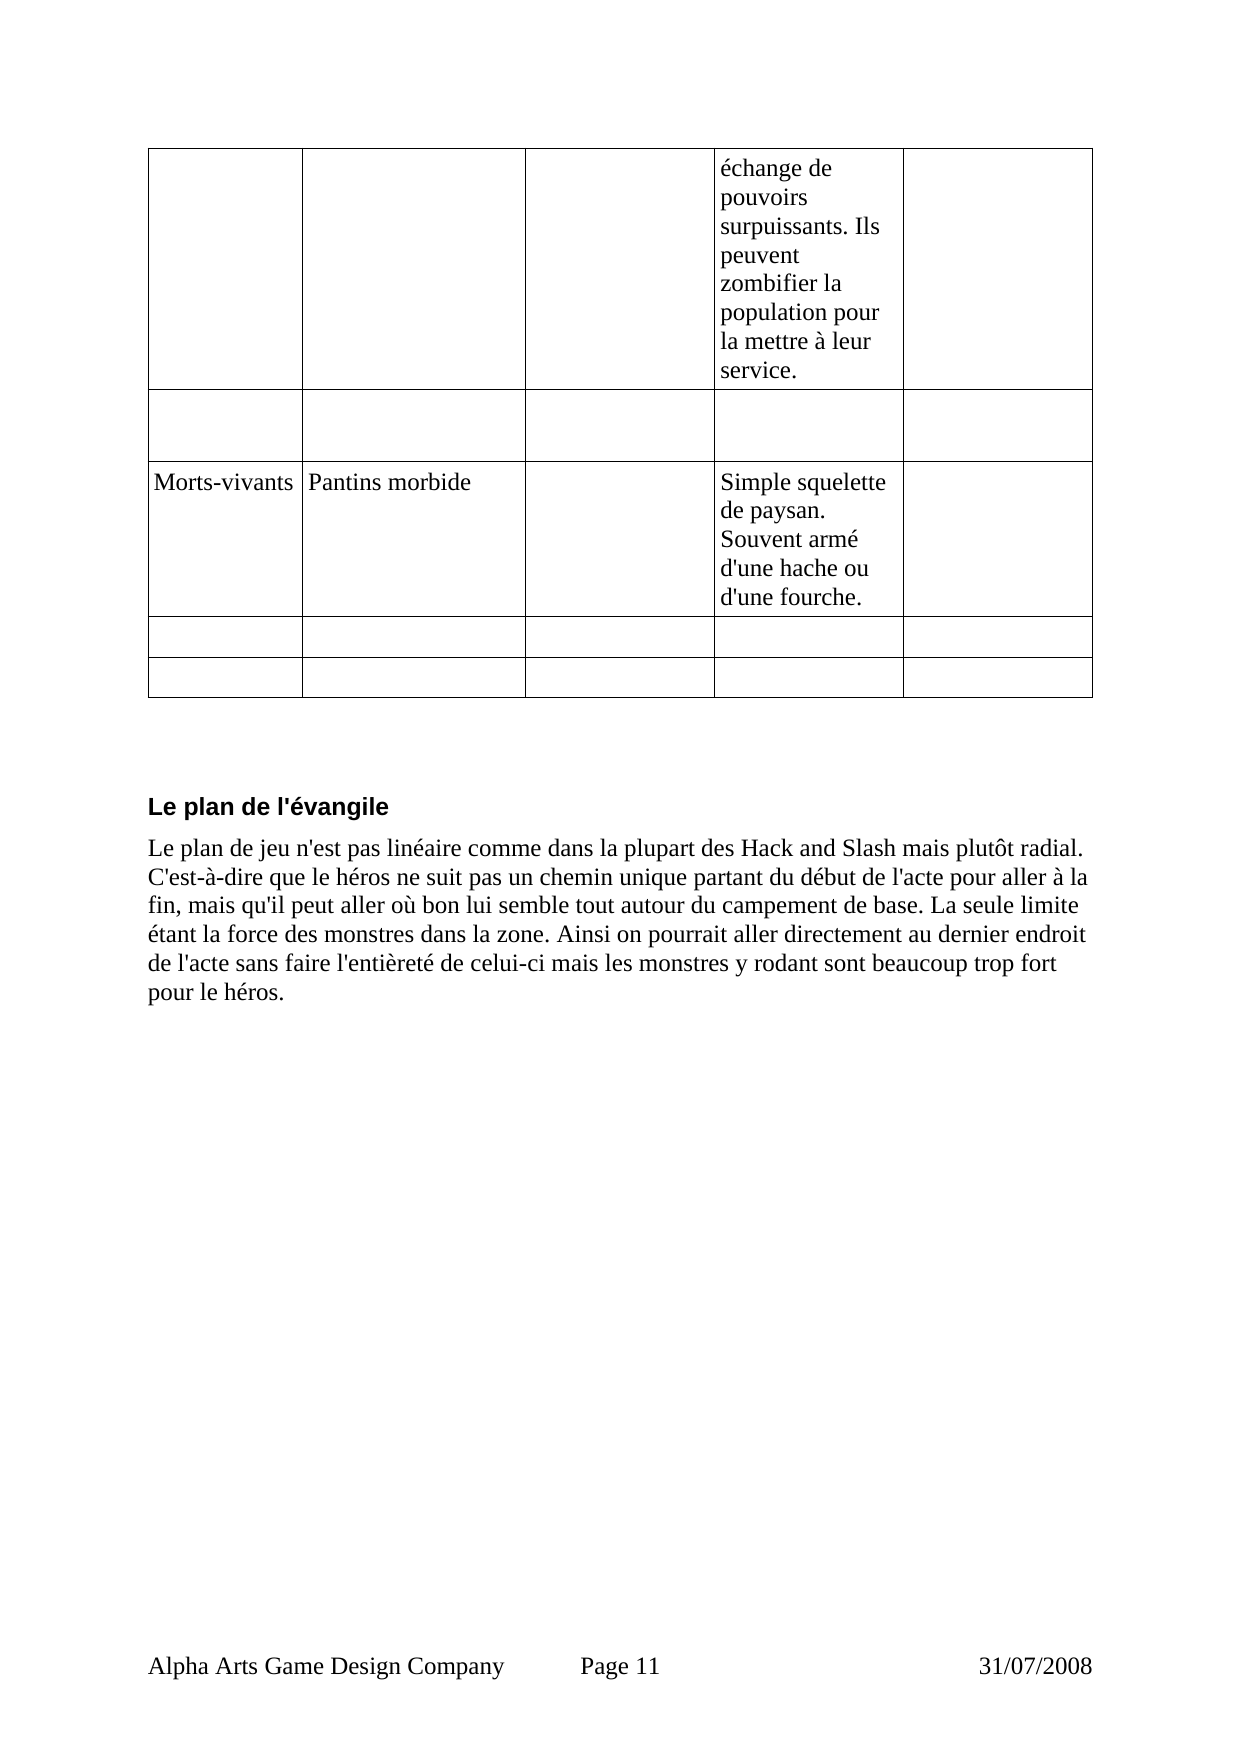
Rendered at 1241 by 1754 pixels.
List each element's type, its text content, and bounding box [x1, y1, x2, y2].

table_cell [715, 390, 903, 461]
table_cell [526, 390, 714, 461]
table_cell [149, 658, 302, 697]
table_cell [303, 658, 525, 697]
table_cell [904, 658, 1092, 697]
table_cell [904, 617, 1092, 657]
table_cell [526, 149, 714, 389]
table_cell [149, 390, 302, 461]
table_cell [904, 390, 1092, 461]
text Le plan de jeu n'est pas linéaire comme dans la plupart des Hack and Slash mais plutôt radial. C'est-à-dire que le héros ne suit pas un chemin unique partant du début de l'acte pour aller à la fin, mais qu'il peut aller où bon lui semble tout autour du campement de base. La seule limite étant la force des monstres dans la zone. Ainsi on pourrait aller directement au dernier endroit de l'acte sans faire l'entièreté de celui-ci mais les monstres y rodant sont beaucoup trop fort pour le héros. [148, 833, 1092, 1006]
table_cell [715, 617, 903, 657]
table_cell [526, 617, 714, 657]
table_cell [904, 149, 1092, 389]
table_cell [303, 617, 525, 657]
subtitle Le plan de l'évangile [148, 792, 1092, 821]
table_cell Simple squelette de paysan. Souvent armé d'une hache ou d'une fourche. [715, 462, 903, 616]
table_cell [904, 462, 1092, 616]
table_cell échange de pouvoirs surpuissants. Ils peuvent zombifier la population pour la mettre à leur service. [715, 149, 903, 389]
table_cell [303, 149, 525, 389]
table_cell [526, 462, 714, 616]
table_cell Morts-vivants [149, 462, 302, 616]
table_cell [149, 617, 302, 657]
table_cell [526, 658, 714, 697]
table_cell [715, 658, 903, 697]
table_cell Pantins morbide [303, 462, 525, 616]
table_cell [149, 149, 302, 389]
table_cell [303, 390, 525, 461]
